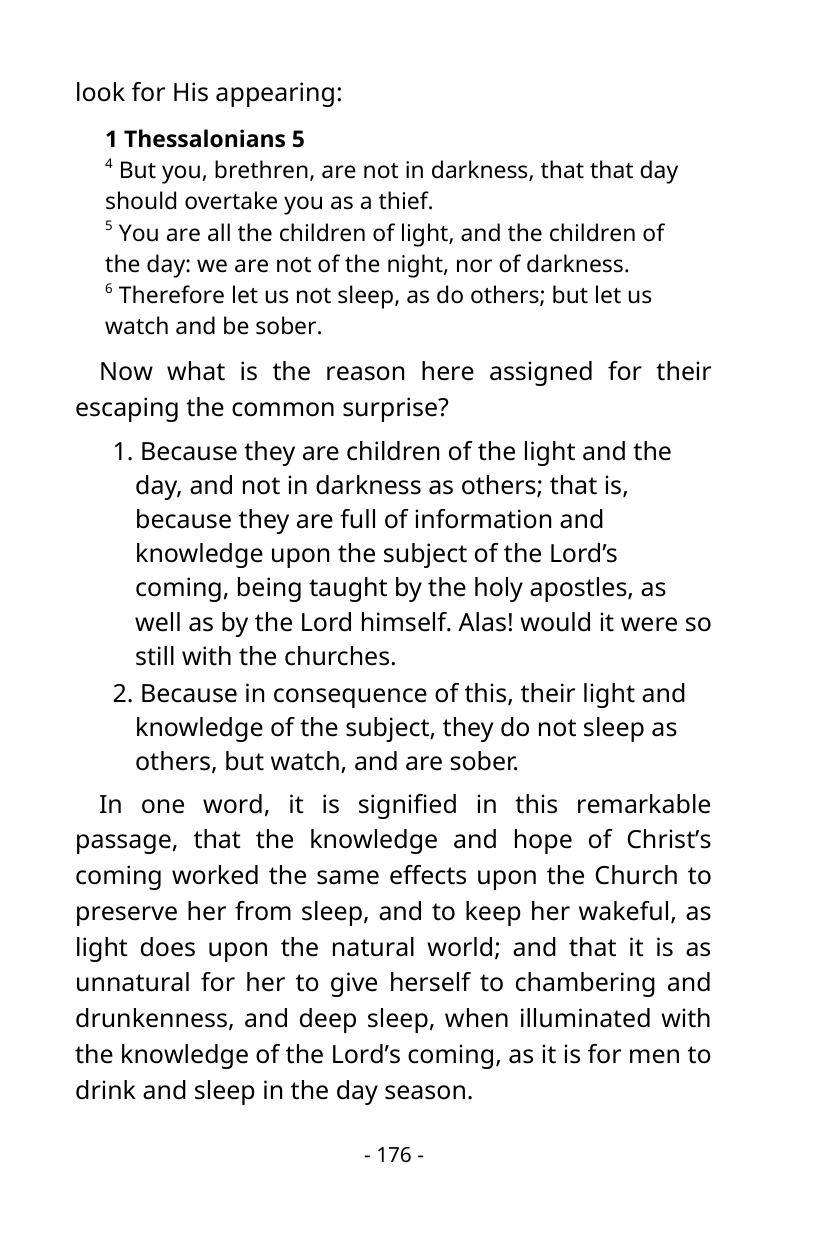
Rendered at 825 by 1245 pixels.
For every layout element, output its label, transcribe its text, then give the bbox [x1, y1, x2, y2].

list Because in consequence of this, their light and knowledge of the subject, they do not sleep as others, but watch, and are sober. [112, 675, 712, 777]
text 6 Therefore let us not sleep, as do others; but let us watch and be sober. [105, 279, 682, 341]
text In one word, it is signified in this remarkable passage, that the knowledge and hope of Christ’s coming worked the same effects upon the Church to preserve her from sleep, and to keep her wakeful, as light does upon the natural world; and that it is as unnatural for her to give herself to chambering and drunkenness, and deep sleep, when illuminated with the knowledge of the Lord’s coming, as it is for men to drink and sleep in the day season. [75, 786, 712, 1106]
text look for His appearing: [75, 75, 712, 109]
text 4 But you, brethren, are not in darkness, that that day should overtake you as a thief. [105, 154, 682, 216]
text 1 Thessalonians 5 [105, 123, 712, 154]
text Now what is the reason here assigned for their escaping the common surprise? [75, 353, 712, 423]
list Because they are children of the light and the day, and not in darkness as others; that is, because they are full of information and knowledge upon the subject of the Lord’s coming, being taught by the holy apostles, as well as by the Lord himself. Alas! would it were so still with the churches. [112, 434, 712, 672]
text 5 You are all the children of light, and the children of the day: we are not of the night, nor of darkness. [105, 216, 682, 279]
